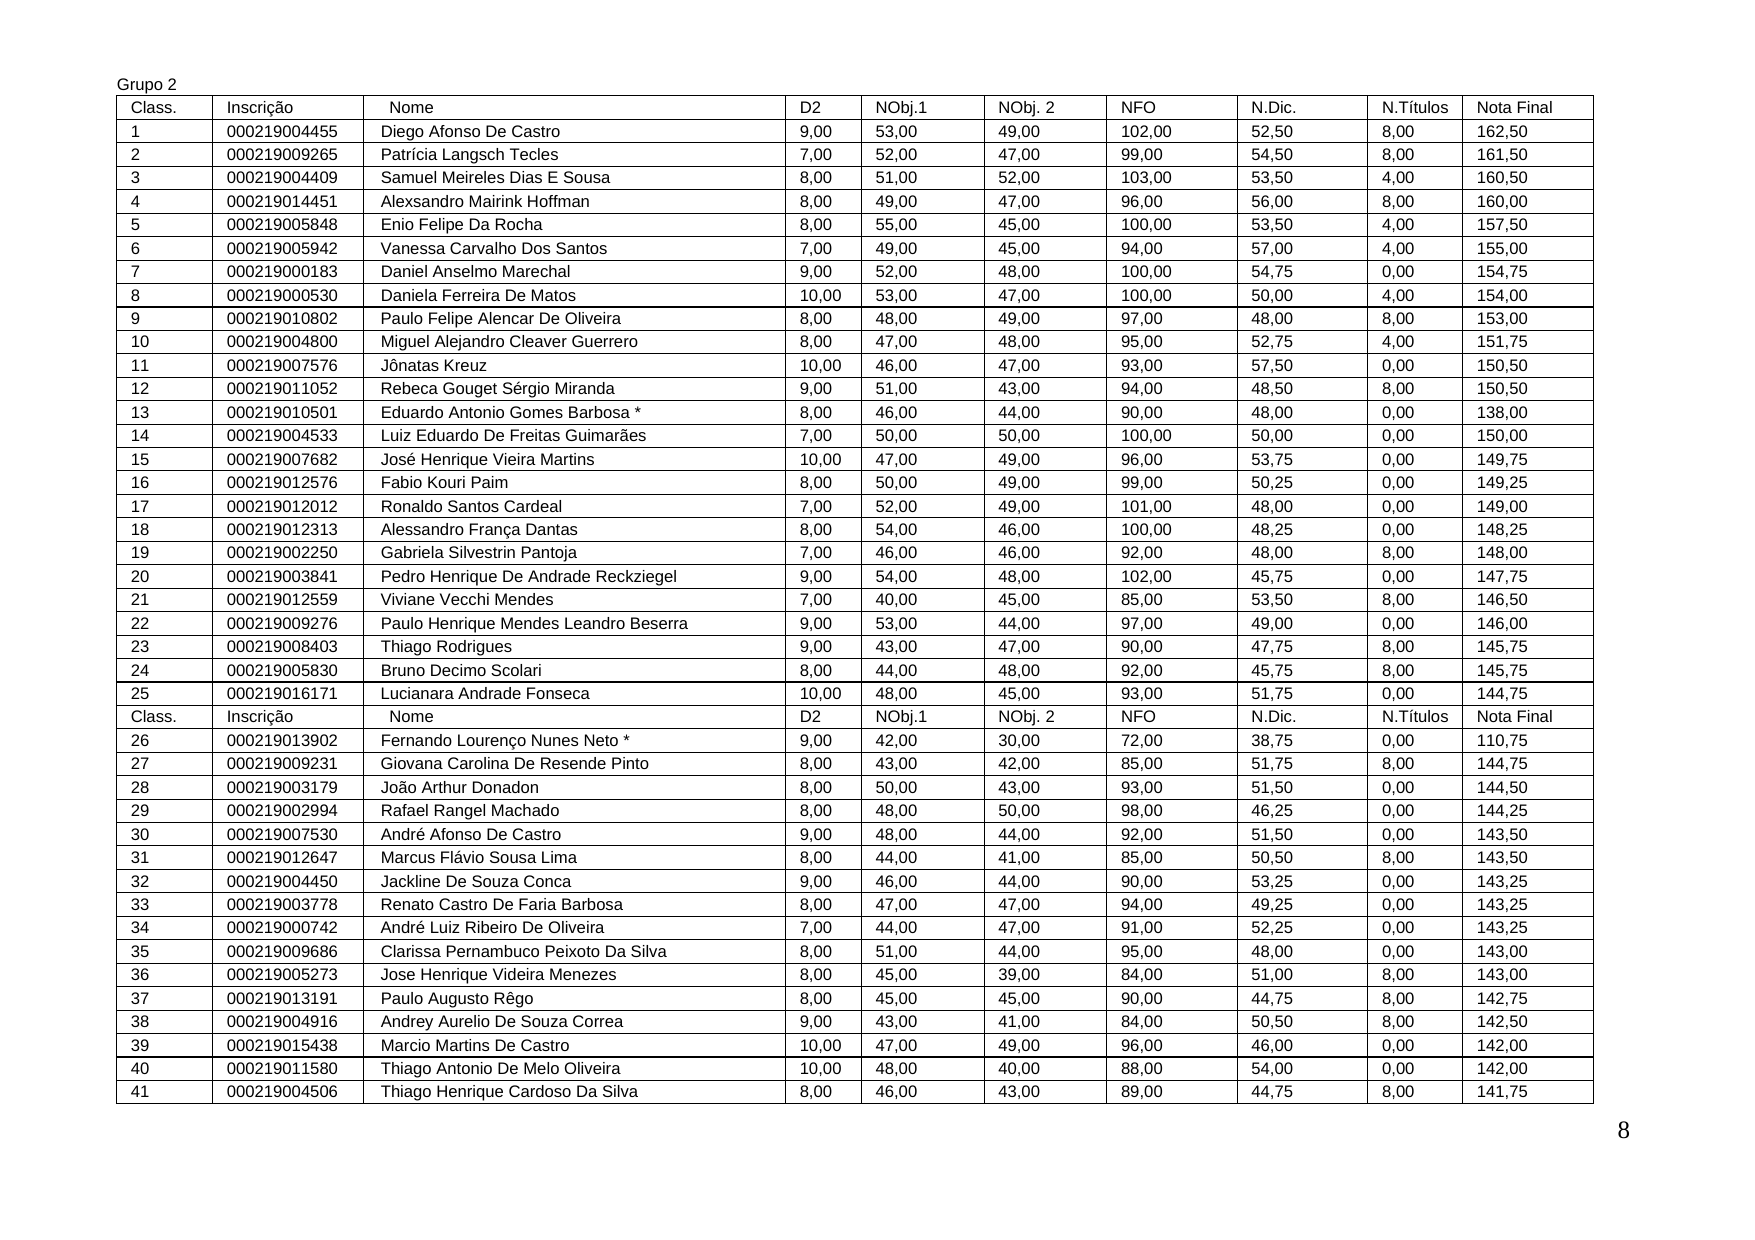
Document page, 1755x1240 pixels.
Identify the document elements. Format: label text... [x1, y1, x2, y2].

table_cell 93,00 [1107, 776, 1237, 798]
table_cell Giovana Carolina De Resende Pinto [364, 753, 785, 775]
table_cell 46,00 [862, 870, 984, 892]
table_cell 48,25 [1238, 518, 1367, 541]
table_cell 85,00 [1107, 589, 1237, 611]
table_cell 51,50 [1238, 776, 1367, 798]
table_cell Jackline De Souza Conca [364, 870, 785, 892]
table_cell 9,00 [786, 565, 861, 588]
table_cell 000219004800 [213, 331, 363, 353]
table_cell Thiago Antonio De Melo Oliveira [364, 1058, 785, 1080]
table_cell 150,00 [1463, 425, 1593, 447]
table_cell 50,00 [1238, 425, 1367, 447]
table_cell 46,00 [985, 542, 1106, 564]
table_cell 150,50 [1463, 378, 1593, 400]
table_cell 47,00 [862, 448, 984, 470]
table_cell 46,00 [1238, 1034, 1367, 1056]
table_cell 45,00 [985, 589, 1106, 611]
table_cell 41 [117, 1081, 212, 1103]
table_cell 000219004409 [213, 167, 363, 189]
table_cell 57,00 [1238, 237, 1367, 259]
table_cell 96,00 [1107, 448, 1237, 470]
table_cell 48,00 [1238, 495, 1367, 517]
text Grupo 2 [117, 75, 1404, 94]
table_cell 000219003841 [213, 565, 363, 588]
table_cell 8 [117, 284, 212, 306]
table_cell 102,00 [1107, 120, 1237, 142]
table_cell 45,00 [985, 237, 1106, 259]
table_cell 49,00 [862, 237, 984, 259]
table_cell 46,00 [862, 354, 984, 377]
table_cell 47,00 [985, 284, 1106, 306]
table_cell 52,00 [862, 143, 984, 166]
table_cell 4 [117, 190, 212, 213]
table_cell 000219010802 [213, 308, 363, 330]
table_cell 52,25 [1238, 917, 1367, 939]
table_cell 89,00 [1107, 1081, 1237, 1103]
table_cell 145,75 [1463, 636, 1593, 658]
table_cell 10,00 [786, 448, 861, 470]
table_cell 53,00 [862, 120, 984, 142]
table_cell 50,00 [1238, 284, 1367, 306]
table_cell 8,00 [1368, 589, 1462, 611]
table_cell 7,00 [786, 143, 861, 166]
table_cell 27 [117, 753, 212, 775]
table_cell Alexsandro Mairink Hoffman [364, 190, 785, 213]
table_cell 53,25 [1238, 870, 1367, 892]
table_cell 48,00 [862, 823, 984, 845]
table_cell 95,00 [1107, 331, 1237, 353]
table_cell 42,00 [985, 753, 1106, 775]
table_cell 38,75 [1238, 729, 1367, 752]
table_cell 44,00 [985, 823, 1106, 845]
table_cell 000219016171 [213, 683, 363, 705]
table_cell 51,00 [862, 167, 984, 189]
table_cell André Afonso De Castro [364, 823, 785, 845]
table_cell 4,00 [1368, 284, 1462, 306]
table_cell 98,00 [1107, 800, 1237, 822]
table_cell 143,25 [1463, 893, 1593, 916]
table_cell 7,00 [786, 495, 861, 517]
table_cell 0,00 [1368, 1034, 1462, 1056]
table_cell 48,00 [985, 261, 1106, 283]
table_cell 5 [117, 214, 212, 236]
table_cell 1 [117, 120, 212, 142]
table_cell 99,00 [1107, 143, 1237, 166]
table_cell 91,00 [1107, 917, 1237, 939]
table_cell 45,00 [985, 214, 1106, 236]
table_cell 8,00 [786, 471, 861, 494]
table_cell 53,50 [1238, 589, 1367, 611]
table_cell 45,00 [985, 987, 1106, 1009]
table_cell 144,75 [1463, 683, 1593, 705]
table_cell 7,00 [786, 237, 861, 259]
table_cell 153,00 [1463, 308, 1593, 330]
table_cell 49,00 [985, 471, 1106, 494]
table_cell 43,00 [862, 753, 984, 775]
table_cell 19 [117, 542, 212, 564]
table_cell Rebeca Gouget Sérgio Miranda [364, 378, 785, 400]
table_cell 0,00 [1368, 471, 1462, 494]
table_cell 53,75 [1238, 448, 1367, 470]
table_cell 7,00 [786, 917, 861, 939]
table_cell 50,00 [862, 471, 984, 494]
table_cell 30 [117, 823, 212, 845]
table_cell 96,00 [1107, 1034, 1237, 1056]
table_cell 8,00 [786, 964, 861, 986]
table_cell 000219000742 [213, 917, 363, 939]
table_cell 51,75 [1238, 753, 1367, 775]
table_cell 8,00 [786, 167, 861, 189]
table_cell 20 [117, 565, 212, 588]
table_cell 8,00 [786, 846, 861, 869]
table_cell 8,00 [1368, 120, 1462, 142]
table_cell 0,00 [1368, 1058, 1462, 1080]
table_cell 10,00 [786, 683, 861, 705]
table_header N.Títulos [1368, 96, 1462, 119]
table_cell 10,00 [786, 354, 861, 377]
table_cell 144,75 [1463, 753, 1593, 775]
table_cell 146,50 [1463, 589, 1593, 611]
table_cell 8,00 [786, 331, 861, 353]
table_cell 9,00 [786, 823, 861, 845]
table_cell 000219004450 [213, 870, 363, 892]
table_cell 90,00 [1107, 987, 1237, 1009]
table_cell 000219012576 [213, 471, 363, 494]
table_cell 84,00 [1107, 1011, 1237, 1033]
table_cell 40 [117, 1058, 212, 1080]
table_cell 0,00 [1368, 917, 1462, 939]
table_cell 96,00 [1107, 190, 1237, 213]
table_cell 000219005848 [213, 214, 363, 236]
table_cell 000219007576 [213, 354, 363, 377]
table_cell N.Dic. [1238, 706, 1367, 728]
table_header Nome [364, 96, 785, 119]
table_header Inscrição [213, 96, 363, 119]
table_cell 000219012313 [213, 518, 363, 541]
table_cell 100,00 [1107, 214, 1237, 236]
table_cell 149,25 [1463, 471, 1593, 494]
table_cell 49,00 [1238, 612, 1367, 634]
table_cell 000219002994 [213, 800, 363, 822]
table_cell 49,00 [985, 495, 1106, 517]
table_cell 8,00 [1368, 542, 1462, 564]
table_cell Bruno Decimo Scolari [364, 659, 785, 681]
table_cell 94,00 [1107, 378, 1237, 400]
table_cell 9,00 [786, 729, 861, 752]
table_cell 97,00 [1107, 612, 1237, 634]
table_cell 0,00 [1368, 683, 1462, 705]
table_cell 44,00 [985, 401, 1106, 423]
table_cell 49,00 [985, 448, 1106, 470]
table_cell 0,00 [1368, 800, 1462, 822]
table_cell 92,00 [1107, 542, 1237, 564]
table_cell NObj. 2 [985, 706, 1106, 728]
table_cell 150,50 [1463, 354, 1593, 377]
table_cell 42,00 [862, 729, 984, 752]
table_cell 0,00 [1368, 401, 1462, 423]
table_cell 0,00 [1368, 261, 1462, 283]
table_cell 47,00 [985, 143, 1106, 166]
table_cell 142,00 [1463, 1058, 1593, 1080]
table_cell 9,00 [786, 378, 861, 400]
table_cell 51,50 [1238, 823, 1367, 845]
table_cell 000219011580 [213, 1058, 363, 1080]
table_cell 154,00 [1463, 284, 1593, 306]
table_cell Jônatas Kreuz [364, 354, 785, 377]
table_cell 35 [117, 940, 212, 963]
table_cell 8,00 [786, 776, 861, 798]
table_cell 0,00 [1368, 518, 1462, 541]
table_cell 000219011052 [213, 378, 363, 400]
table_cell Marcio Martins De Castro [364, 1034, 785, 1056]
table_cell 000219004916 [213, 1011, 363, 1033]
table_cell 4,00 [1368, 331, 1462, 353]
table_cell 45,75 [1238, 565, 1367, 588]
table_cell 8,00 [786, 659, 861, 681]
table_cell 47,00 [985, 190, 1106, 213]
table_cell 54,50 [1238, 143, 1367, 166]
table_cell 100,00 [1107, 425, 1237, 447]
table_cell 94,00 [1107, 893, 1237, 916]
table_cell Paulo Henrique Mendes Leandro Beserra [364, 612, 785, 634]
table_cell 8,00 [786, 940, 861, 963]
table_cell 32 [117, 870, 212, 892]
table_cell 102,00 [1107, 565, 1237, 588]
table_cell 52,00 [985, 167, 1106, 189]
table_cell 8,00 [786, 1081, 861, 1103]
table_header Nota Final [1463, 96, 1593, 119]
table_cell Andrey Aurelio De Souza Correa [364, 1011, 785, 1033]
table_cell 12 [117, 378, 212, 400]
table_cell 142,75 [1463, 987, 1593, 1009]
table_cell 47,00 [862, 1034, 984, 1056]
table_cell 50,00 [985, 425, 1106, 447]
table_cell Vanessa Carvalho Dos Santos [364, 237, 785, 259]
table_cell 100,00 [1107, 261, 1237, 283]
table_cell Eduardo Antonio Gomes Barbosa * [364, 401, 785, 423]
table_cell 8,00 [786, 893, 861, 916]
table_cell 000219005942 [213, 237, 363, 259]
table_cell Miguel Alejandro Cleaver Guerrero [364, 331, 785, 353]
table_cell 25 [117, 683, 212, 705]
table_cell 8,00 [1368, 308, 1462, 330]
table_cell 149,75 [1463, 448, 1593, 470]
table_header NObj.1 [862, 96, 984, 119]
table_cell 8,00 [1368, 190, 1462, 213]
table_cell 142,50 [1463, 1011, 1593, 1033]
table_cell 44,00 [862, 659, 984, 681]
table_cell 28 [117, 776, 212, 798]
table_cell 47,00 [985, 636, 1106, 658]
table_cell 49,00 [985, 120, 1106, 142]
table_cell Enio Felipe Da Rocha [364, 214, 785, 236]
table_cell 39,00 [985, 964, 1106, 986]
table_cell 000219009265 [213, 143, 363, 166]
table_cell 157,50 [1463, 214, 1593, 236]
table_cell 000219002250 [213, 542, 363, 564]
table_cell 101,00 [1107, 495, 1237, 517]
table_cell 7 [117, 261, 212, 283]
table_cell 39 [117, 1034, 212, 1056]
table_cell Paulo Augusto Rêgo [364, 987, 785, 1009]
table_cell 8,00 [786, 987, 861, 1009]
table_cell 55,00 [862, 214, 984, 236]
table_cell 0,00 [1368, 776, 1462, 798]
table_cell 57,50 [1238, 354, 1367, 377]
table_cell 000219000530 [213, 284, 363, 306]
table_cell 50,50 [1238, 1011, 1367, 1033]
table_cell 22 [117, 612, 212, 634]
table_header D2 [786, 96, 861, 119]
table_cell 8,00 [786, 190, 861, 213]
table_cell 0,00 [1368, 354, 1462, 377]
table_cell 144,25 [1463, 800, 1593, 822]
table_cell Marcus Flávio Sousa Lima [364, 846, 785, 869]
table_cell 24 [117, 659, 212, 681]
table_cell 8,00 [1368, 378, 1462, 400]
table_cell 47,00 [985, 917, 1106, 939]
table_cell 000219013191 [213, 987, 363, 1009]
table_cell 147,75 [1463, 565, 1593, 588]
table_cell 7,00 [786, 589, 861, 611]
table_cell 8,00 [786, 518, 861, 541]
table_cell Daniel Anselmo Marechal [364, 261, 785, 283]
table_cell 0,00 [1368, 495, 1462, 517]
table_cell 46,25 [1238, 800, 1367, 822]
table_cell 000219000183 [213, 261, 363, 283]
table_cell 3 [117, 167, 212, 189]
table_cell 47,75 [1238, 636, 1367, 658]
table_cell 21 [117, 589, 212, 611]
table_cell 48,00 [862, 308, 984, 330]
table_cell 4,00 [1368, 167, 1462, 189]
table_cell 31 [117, 846, 212, 869]
table_cell 162,50 [1463, 120, 1593, 142]
table_cell 49,00 [862, 190, 984, 213]
table_cell 9,00 [786, 1011, 861, 1033]
table_cell 149,00 [1463, 495, 1593, 517]
table_cell 94,00 [1107, 237, 1237, 259]
table_cell 151,75 [1463, 331, 1593, 353]
table_cell 51,75 [1238, 683, 1367, 705]
table_cell 46,00 [862, 1081, 984, 1103]
table_cell 000219010501 [213, 401, 363, 423]
table_cell 93,00 [1107, 683, 1237, 705]
table_cell 143,25 [1463, 870, 1593, 892]
table_cell 41,00 [985, 1011, 1106, 1033]
table_cell 148,00 [1463, 542, 1593, 564]
table_cell 0,00 [1368, 729, 1462, 752]
table_cell 44,00 [862, 917, 984, 939]
table_header N.Dic. [1238, 96, 1367, 119]
table_cell 50,00 [862, 776, 984, 798]
table_cell 90,00 [1107, 870, 1237, 892]
table_cell 142,00 [1463, 1034, 1593, 1056]
table_cell 44,75 [1238, 1081, 1367, 1103]
table_cell 100,00 [1107, 518, 1237, 541]
table_cell 48,00 [1238, 940, 1367, 963]
table_cell Ronaldo Santos Cardeal [364, 495, 785, 517]
table_cell 8,00 [1368, 753, 1462, 775]
table_cell 8,00 [1368, 1011, 1462, 1033]
table_cell 43,00 [985, 378, 1106, 400]
table_cell 49,00 [985, 308, 1106, 330]
table_cell 8,00 [786, 800, 861, 822]
table_cell André Luiz Ribeiro De Oliveira [364, 917, 785, 939]
table_cell Diego Afonso De Castro [364, 120, 785, 142]
table_cell 48,00 [985, 331, 1106, 353]
table_cell 47,00 [862, 893, 984, 916]
table_cell 50,25 [1238, 471, 1367, 494]
table_cell 90,00 [1107, 401, 1237, 423]
table_cell 000219013902 [213, 729, 363, 752]
table_cell Luiz Eduardo De Freitas Guimarães [364, 425, 785, 447]
table_cell 99,00 [1107, 471, 1237, 494]
table_cell 48,00 [985, 659, 1106, 681]
table_cell Fernando Lourenço Nunes Neto * [364, 729, 785, 752]
table_cell 8,00 [1368, 964, 1462, 986]
table_cell Nome [364, 706, 785, 728]
table_cell 37 [117, 987, 212, 1009]
table_cell 9,00 [786, 612, 861, 634]
table_cell 46,00 [862, 542, 984, 564]
table_cell Pedro Henrique De Andrade Reckziegel [364, 565, 785, 588]
table_cell 84,00 [1107, 964, 1237, 986]
table_cell 47,00 [985, 354, 1106, 377]
table_cell 9,00 [786, 870, 861, 892]
table_header NObj. 2 [985, 96, 1106, 119]
table_cell 34 [117, 917, 212, 939]
table_cell 146,00 [1463, 612, 1593, 634]
table_cell 8,00 [786, 753, 861, 775]
table_cell 4,00 [1368, 214, 1462, 236]
table_cell 95,00 [1107, 940, 1237, 963]
table_cell 93,00 [1107, 354, 1237, 377]
table_cell 000219005273 [213, 964, 363, 986]
table_cell 44,00 [985, 612, 1106, 634]
table_cell 0,00 [1368, 940, 1462, 963]
table_cell 44,00 [985, 940, 1106, 963]
table_cell 49,00 [985, 1034, 1106, 1056]
table_cell José Henrique Vieira Martins [364, 448, 785, 470]
table_cell 48,00 [862, 800, 984, 822]
table_cell 0,00 [1368, 565, 1462, 588]
table_cell Samuel Meireles Dias E Sousa [364, 167, 785, 189]
table_cell 143,00 [1463, 964, 1593, 986]
table_cell 44,00 [985, 870, 1106, 892]
table_cell 8,00 [1368, 659, 1462, 681]
table_cell 8,00 [786, 401, 861, 423]
table_cell 85,00 [1107, 753, 1237, 775]
table_cell Fabio Kouri Paim [364, 471, 785, 494]
table_cell 8,00 [1368, 987, 1462, 1009]
table_cell 51,00 [1238, 964, 1367, 986]
table_cell 72,00 [1107, 729, 1237, 752]
table_cell 53,00 [862, 284, 984, 306]
table_cell 43,00 [985, 1081, 1106, 1103]
table_cell 52,00 [862, 261, 984, 283]
table_cell 92,00 [1107, 659, 1237, 681]
table_cell Renato Castro De Faria Barbosa [364, 893, 785, 916]
table_cell 44,75 [1238, 987, 1367, 1009]
table_cell 52,00 [862, 495, 984, 517]
table_cell 9,00 [786, 261, 861, 283]
table_cell 43,00 [862, 1011, 984, 1033]
table_cell 8,00 [1368, 1081, 1462, 1103]
table_cell NFO [1107, 706, 1237, 728]
table_cell 56,00 [1238, 190, 1367, 213]
table_cell 160,50 [1463, 167, 1593, 189]
table_cell 52,75 [1238, 331, 1367, 353]
table_cell 143,50 [1463, 846, 1593, 869]
table_cell 000219015438 [213, 1034, 363, 1056]
table_cell Jose Henrique Videira Menezes [364, 964, 785, 986]
table_cell 48,50 [1238, 378, 1367, 400]
table_cell 10,00 [786, 1058, 861, 1080]
table_cell 53,50 [1238, 214, 1367, 236]
table_cell 48,00 [862, 683, 984, 705]
table_cell Gabriela Silvestrin Pantoja [364, 542, 785, 564]
table_cell 7,00 [786, 425, 861, 447]
table_cell 45,00 [862, 987, 984, 1009]
table_cell 47,00 [985, 893, 1106, 916]
table_cell 000219003179 [213, 776, 363, 798]
table_cell Thiago Henrique Cardoso Da Silva [364, 1081, 785, 1103]
table_cell 49,25 [1238, 893, 1367, 916]
table_cell 40,00 [862, 589, 984, 611]
table_cell 143,50 [1463, 823, 1593, 845]
table_cell 48,00 [1238, 542, 1367, 564]
table_cell 54,00 [862, 565, 984, 588]
table_cell 9,00 [786, 636, 861, 658]
table_cell 143,25 [1463, 917, 1593, 939]
table_cell 154,75 [1463, 261, 1593, 283]
table_cell Thiago Rodrigues [364, 636, 785, 658]
table_cell 46,00 [985, 518, 1106, 541]
table_header NFO [1107, 96, 1237, 119]
table_cell Daniela Ferreira De Matos [364, 284, 785, 306]
table_cell 0,00 [1368, 823, 1462, 845]
table_cell Clarissa Pernambuco Peixoto Da Silva [364, 940, 785, 963]
table_cell 000219004533 [213, 425, 363, 447]
table_cell 0,00 [1368, 870, 1462, 892]
table_cell 45,00 [985, 683, 1106, 705]
table_cell 41,00 [985, 846, 1106, 869]
table_cell 155,00 [1463, 237, 1593, 259]
table_cell 000219012012 [213, 495, 363, 517]
table_cell N.Títulos [1368, 706, 1462, 728]
table_cell Inscrição [213, 706, 363, 728]
table_header Class. [117, 96, 212, 119]
table_cell 10 [117, 331, 212, 353]
table_cell 11 [117, 354, 212, 377]
table_cell 45,00 [862, 964, 984, 986]
table_cell Paulo Felipe Alencar De Oliveira [364, 308, 785, 330]
table_cell 0,00 [1368, 612, 1462, 634]
table_cell 44,00 [862, 846, 984, 869]
table_cell 148,25 [1463, 518, 1593, 541]
table_cell 000219009686 [213, 940, 363, 963]
table_cell 46,00 [862, 401, 984, 423]
table_cell 000219009276 [213, 612, 363, 634]
table_cell 9,00 [786, 120, 861, 142]
table_cell 16 [117, 471, 212, 494]
table_cell 53,50 [1238, 167, 1367, 189]
table_cell 33 [117, 893, 212, 916]
table_cell 45,75 [1238, 659, 1367, 681]
table_cell NObj.1 [862, 706, 984, 728]
table_cell 8,00 [1368, 846, 1462, 869]
table_cell 000219012559 [213, 589, 363, 611]
table_cell 13 [117, 401, 212, 423]
table_cell 17 [117, 495, 212, 517]
table_cell D2 [786, 706, 861, 728]
table_cell 6 [117, 237, 212, 259]
table_cell 8,00 [786, 214, 861, 236]
table_cell 53,00 [862, 612, 984, 634]
table_cell 7,00 [786, 542, 861, 564]
table_cell João Arthur Donadon [364, 776, 785, 798]
table_cell 000219005830 [213, 659, 363, 681]
table_cell 48,00 [862, 1058, 984, 1080]
table_cell 50,00 [985, 800, 1106, 822]
table_cell 23 [117, 636, 212, 658]
table_cell 4,00 [1368, 237, 1462, 259]
table_cell 48,00 [1238, 401, 1367, 423]
table_cell 8,00 [1368, 636, 1462, 658]
table_cell 51,00 [862, 940, 984, 963]
table_cell 38 [117, 1011, 212, 1033]
table_cell 48,00 [1238, 308, 1367, 330]
table_cell 51,00 [862, 378, 984, 400]
table_cell 8,00 [786, 308, 861, 330]
table_cell 97,00 [1107, 308, 1237, 330]
table_cell 144,50 [1463, 776, 1593, 798]
table_cell 50,00 [862, 425, 984, 447]
table_cell 10,00 [786, 284, 861, 306]
table_cell 103,00 [1107, 167, 1237, 189]
table_cell 000219004455 [213, 120, 363, 142]
table_cell 0,00 [1368, 893, 1462, 916]
table_cell 2 [117, 143, 212, 166]
table_cell 0,00 [1368, 425, 1462, 447]
table_cell 143,00 [1463, 940, 1593, 963]
table_cell 138,00 [1463, 401, 1593, 423]
table_cell 43,00 [985, 776, 1106, 798]
table_cell 43,00 [862, 636, 984, 658]
table_cell Alessandro França Dantas [364, 518, 785, 541]
table_cell 10,00 [786, 1034, 861, 1056]
table_cell 000219007682 [213, 448, 363, 470]
table_cell 8,00 [1368, 143, 1462, 166]
table_cell 141,75 [1463, 1081, 1593, 1103]
table_cell Nota Final [1463, 706, 1593, 728]
table_cell 47,00 [862, 331, 984, 353]
table_cell 18 [117, 518, 212, 541]
table_cell 000219004506 [213, 1081, 363, 1103]
table_cell 85,00 [1107, 846, 1237, 869]
table_cell Lucianara Andrade Fonseca [364, 683, 785, 705]
table_cell 92,00 [1107, 823, 1237, 845]
table_cell 36 [117, 964, 212, 986]
table_cell 000219014451 [213, 190, 363, 213]
table_cell 161,50 [1463, 143, 1593, 166]
table_cell 52,50 [1238, 120, 1367, 142]
table_cell Class. [117, 706, 212, 728]
table_cell 40,00 [985, 1058, 1106, 1080]
table_cell 110,75 [1463, 729, 1593, 752]
table_cell 160,00 [1463, 190, 1593, 213]
table_cell 000219009231 [213, 753, 363, 775]
table_cell Rafael Rangel Machado [364, 800, 785, 822]
table_cell 000219003778 [213, 893, 363, 916]
table_cell 50,50 [1238, 846, 1367, 869]
table_cell 48,00 [985, 565, 1106, 588]
table_cell 29 [117, 800, 212, 822]
table_cell 0,00 [1368, 448, 1462, 470]
table_cell 90,00 [1107, 636, 1237, 658]
table_cell 30,00 [985, 729, 1106, 752]
table_cell 000219008403 [213, 636, 363, 658]
table_cell 145,75 [1463, 659, 1593, 681]
table_cell 54,00 [1238, 1058, 1367, 1080]
table_cell 54,00 [862, 518, 984, 541]
table_cell Patrícia Langsch Tecles [364, 143, 785, 166]
table_cell Viviane Vecchi Mendes [364, 589, 785, 611]
table_cell 14 [117, 425, 212, 447]
table_cell 000219007530 [213, 823, 363, 845]
table_cell 100,00 [1107, 284, 1237, 306]
table_cell 000219012647 [213, 846, 363, 869]
table_cell 54,75 [1238, 261, 1367, 283]
table_cell 88,00 [1107, 1058, 1237, 1080]
table_cell 9 [117, 308, 212, 330]
table_cell 26 [117, 729, 212, 752]
table_cell 15 [117, 448, 212, 470]
